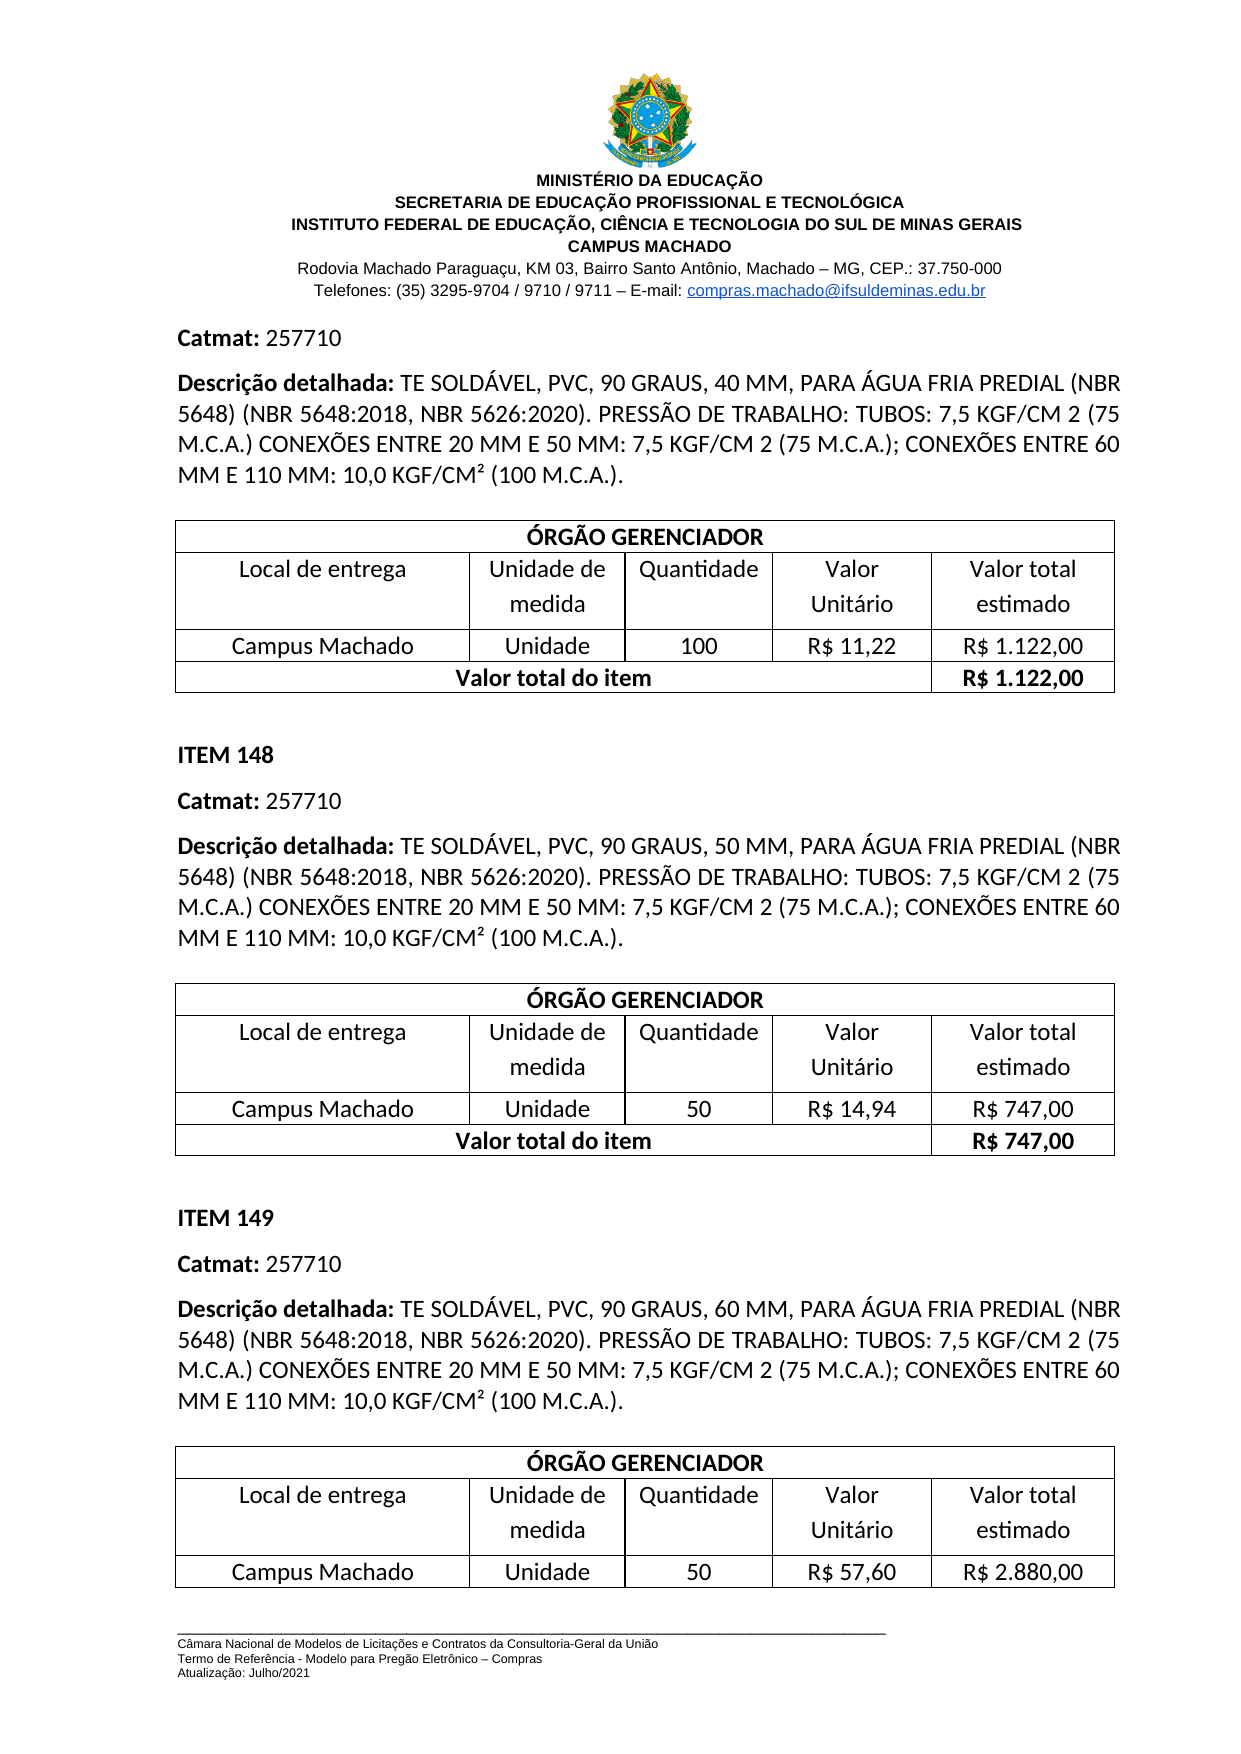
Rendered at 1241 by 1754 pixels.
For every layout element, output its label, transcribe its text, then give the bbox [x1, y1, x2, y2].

table_cell 50 [626, 1093, 772, 1124]
table_header ÓRGÃO GERENCIADOR [176, 984, 1114, 1015]
table_cell Unidade [470, 1556, 624, 1587]
table_cell Quantidade [626, 1016, 772, 1092]
table_cell Campus Machado [176, 1556, 469, 1587]
table_cell Quantidade [626, 1479, 772, 1555]
picture [643, 163, 658, 168]
table_header ÓRGÃO GERENCIADOR [176, 521, 1114, 552]
text Catmat: 257710 [177, 1248, 1122, 1278]
table_cell Local de entrega [176, 1479, 469, 1555]
table_cell Local de entrega [176, 553, 469, 629]
text Descrição detalhada: TE SOLDÁVEL, PVC, 90 GRAUS, 40 MM, PARA ÁGUA FRIA PREDIAL (NBR 5648) (NBR 5648:2018, NBR 5626:2020). PRESSÃO DE TRABALHO: TUBOS: 7,5 KGF/CM 2 (75 M.C.A.) CONEXÕES ENTRE 20 MM E 50 MM: 7,5 KGF/CM 2 (75 M.C.A.); CONEXÕES ENTRE 60 MM E 110 MM: 10,0 KGF/CM² (100 M.C.A.). [177, 367, 1122, 489]
table_cell Unidade de medida [470, 1016, 624, 1092]
table_cell Valor total estimado [932, 1479, 1114, 1555]
table_cell Local de entrega [176, 1016, 469, 1092]
table_cell R$ 1.122,00 [932, 662, 1114, 692]
table_cell R$ 747,00 [932, 1125, 1114, 1155]
table_cell Unidade de medida [470, 1479, 624, 1555]
table_cell R$ 14,94 [773, 1093, 931, 1124]
text Descrição detalhada: TE SOLDÁVEL, PVC, 90 GRAUS, 60 MM, PARA ÁGUA FRIA PREDIAL (NBR 5648) (NBR 5648:2018, NBR 5626:2020). PRESSÃO DE TRABALHO: TUBOS: 7,5 KGF/CM 2 (75 M.C.A.) CONEXÕES ENTRE 20 MM E 50 MM: 7,5 KGF/CM 2 (75 M.C.A.); CONEXÕES ENTRE 60 MM E 110 MM: 10,0 KGF/CM² (100 M.C.A.). [177, 1293, 1122, 1416]
table_cell Campus Machado [176, 1093, 469, 1124]
table_cell Valor total estimado [932, 553, 1114, 629]
picture [669, 149, 680, 155]
table_cell R$ 57,60 [773, 1556, 931, 1587]
table_cell Unidade de medida [470, 553, 624, 629]
text ITEM 149 [177, 1202, 1122, 1233]
table_cell Valor total do item [176, 1125, 931, 1155]
table_cell R$ 747,00 [932, 1093, 1114, 1124]
table_cell 100 [626, 630, 772, 661]
text Catmat: 257710 [177, 322, 1122, 352]
text Catmat: 257710 [177, 785, 1122, 815]
table_cell Valor total estimado [932, 1016, 1114, 1092]
table_cell Valor total do item [176, 662, 931, 692]
table_cell R$ 2.880,00 [932, 1556, 1114, 1587]
table_cell Valor Unitário [773, 553, 931, 629]
table_cell Unidade [470, 1093, 624, 1124]
table_cell R$ 1.122,00 [932, 630, 1114, 661]
table_cell Unidade [470, 630, 624, 661]
table_header ÓRGÃO GERENCIADOR [176, 1447, 1114, 1478]
table_cell Valor Unitário [773, 1479, 931, 1555]
table_cell Quantidade [626, 553, 772, 629]
text Descrição detalhada: TE SOLDÁVEL, PVC, 90 GRAUS, 50 MM, PARA ÁGUA FRIA PREDIAL (NBR 5648) (NBR 5648:2018, NBR 5626:2020). PRESSÃO DE TRABALHO: TUBOS: 7,5 KGF/CM 2 (75 M.C.A.) CONEXÕES ENTRE 20 MM E 50 MM: 7,5 KGF/CM 2 (75 M.C.A.); CONEXÕES ENTRE 60 MM E 110 MM: 10,0 KGF/CM² (100 M.C.A.). [177, 831, 1122, 953]
picture [603, 73, 697, 168]
table_cell 50 [626, 1556, 772, 1587]
table_cell R$ 11,22 [773, 630, 931, 661]
table_cell Campus Machado [176, 630, 469, 661]
table_cell Valor Unitário [773, 1016, 931, 1092]
text ITEM 148 [177, 739, 1122, 769]
